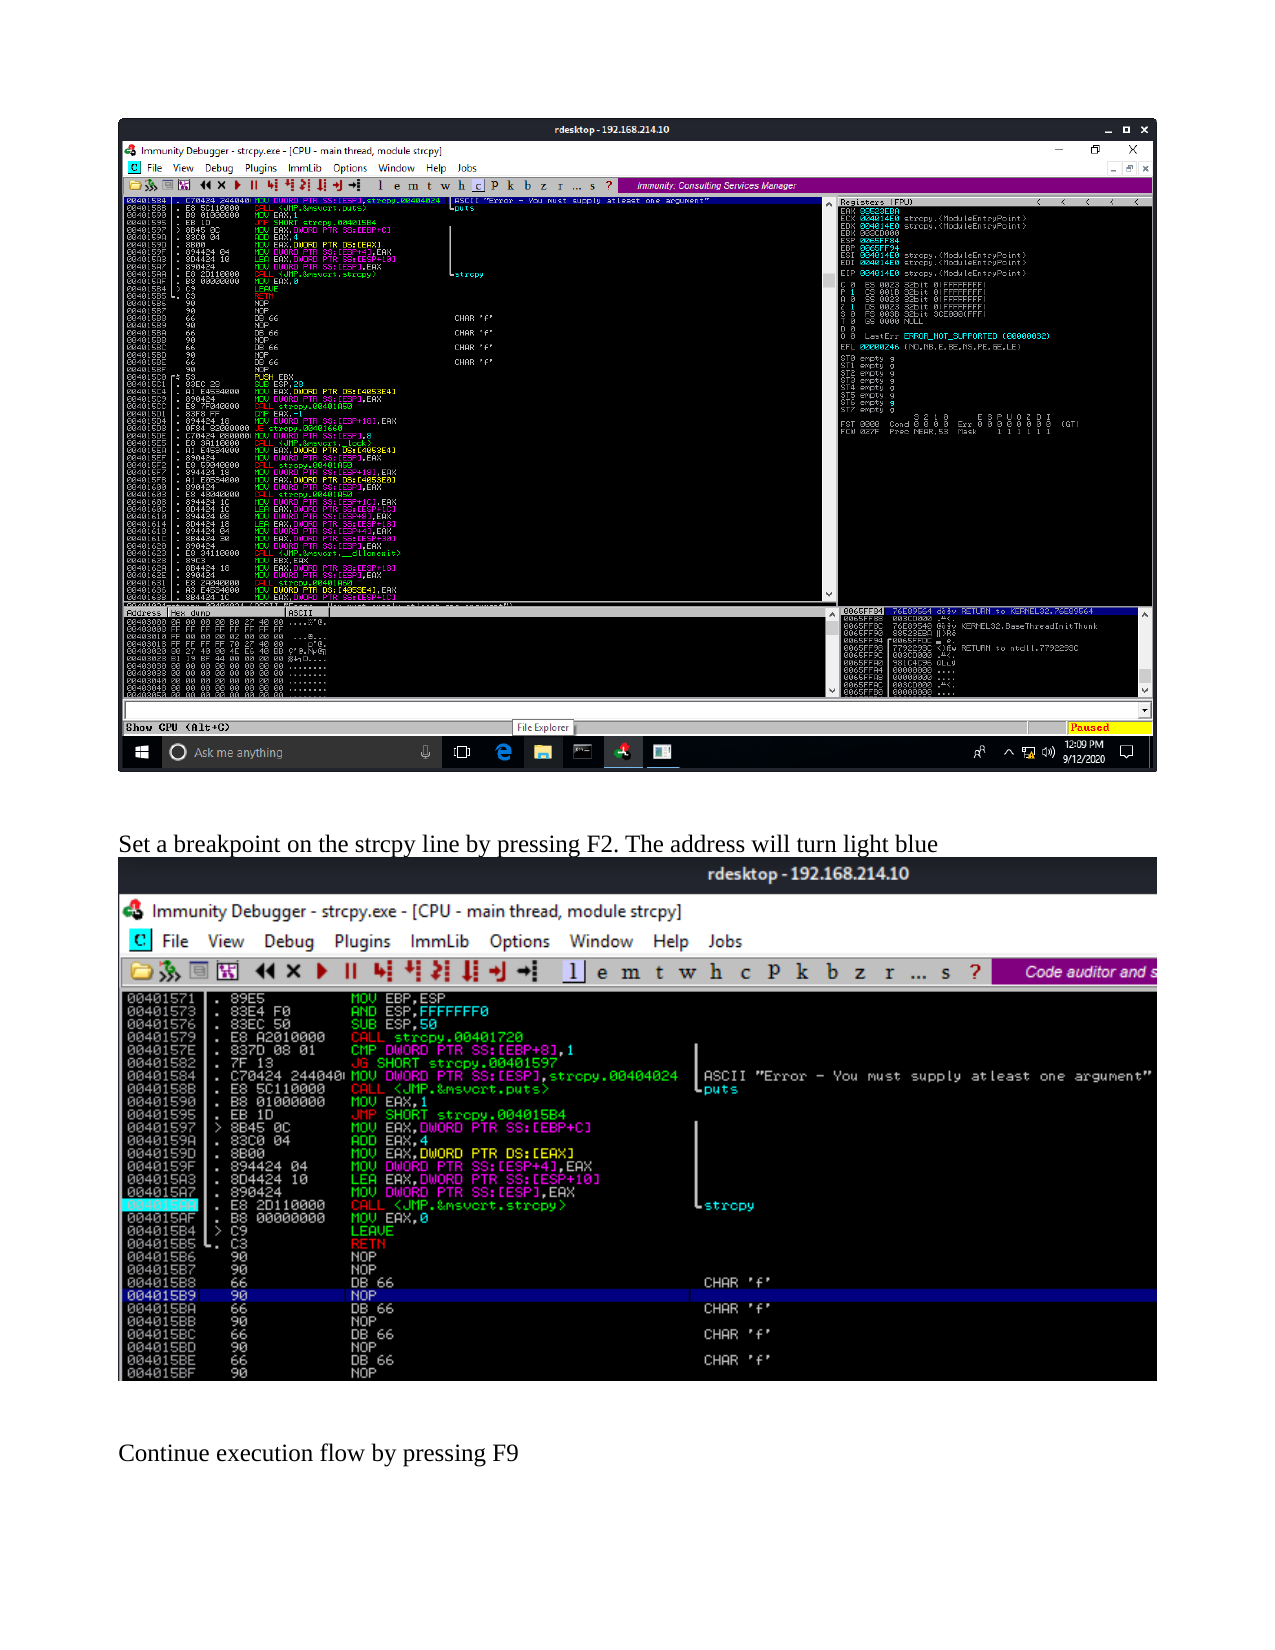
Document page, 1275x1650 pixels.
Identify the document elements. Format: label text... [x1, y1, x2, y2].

picture [118, 118, 1157, 772]
text Set a breakpoint on the strcpy line by pressing F2. The address will turn light blue [118, 829, 1157, 857]
text Continue execution flow by pressing F9 [118, 1438, 1157, 1467]
picture [118, 857, 1157, 1381]
